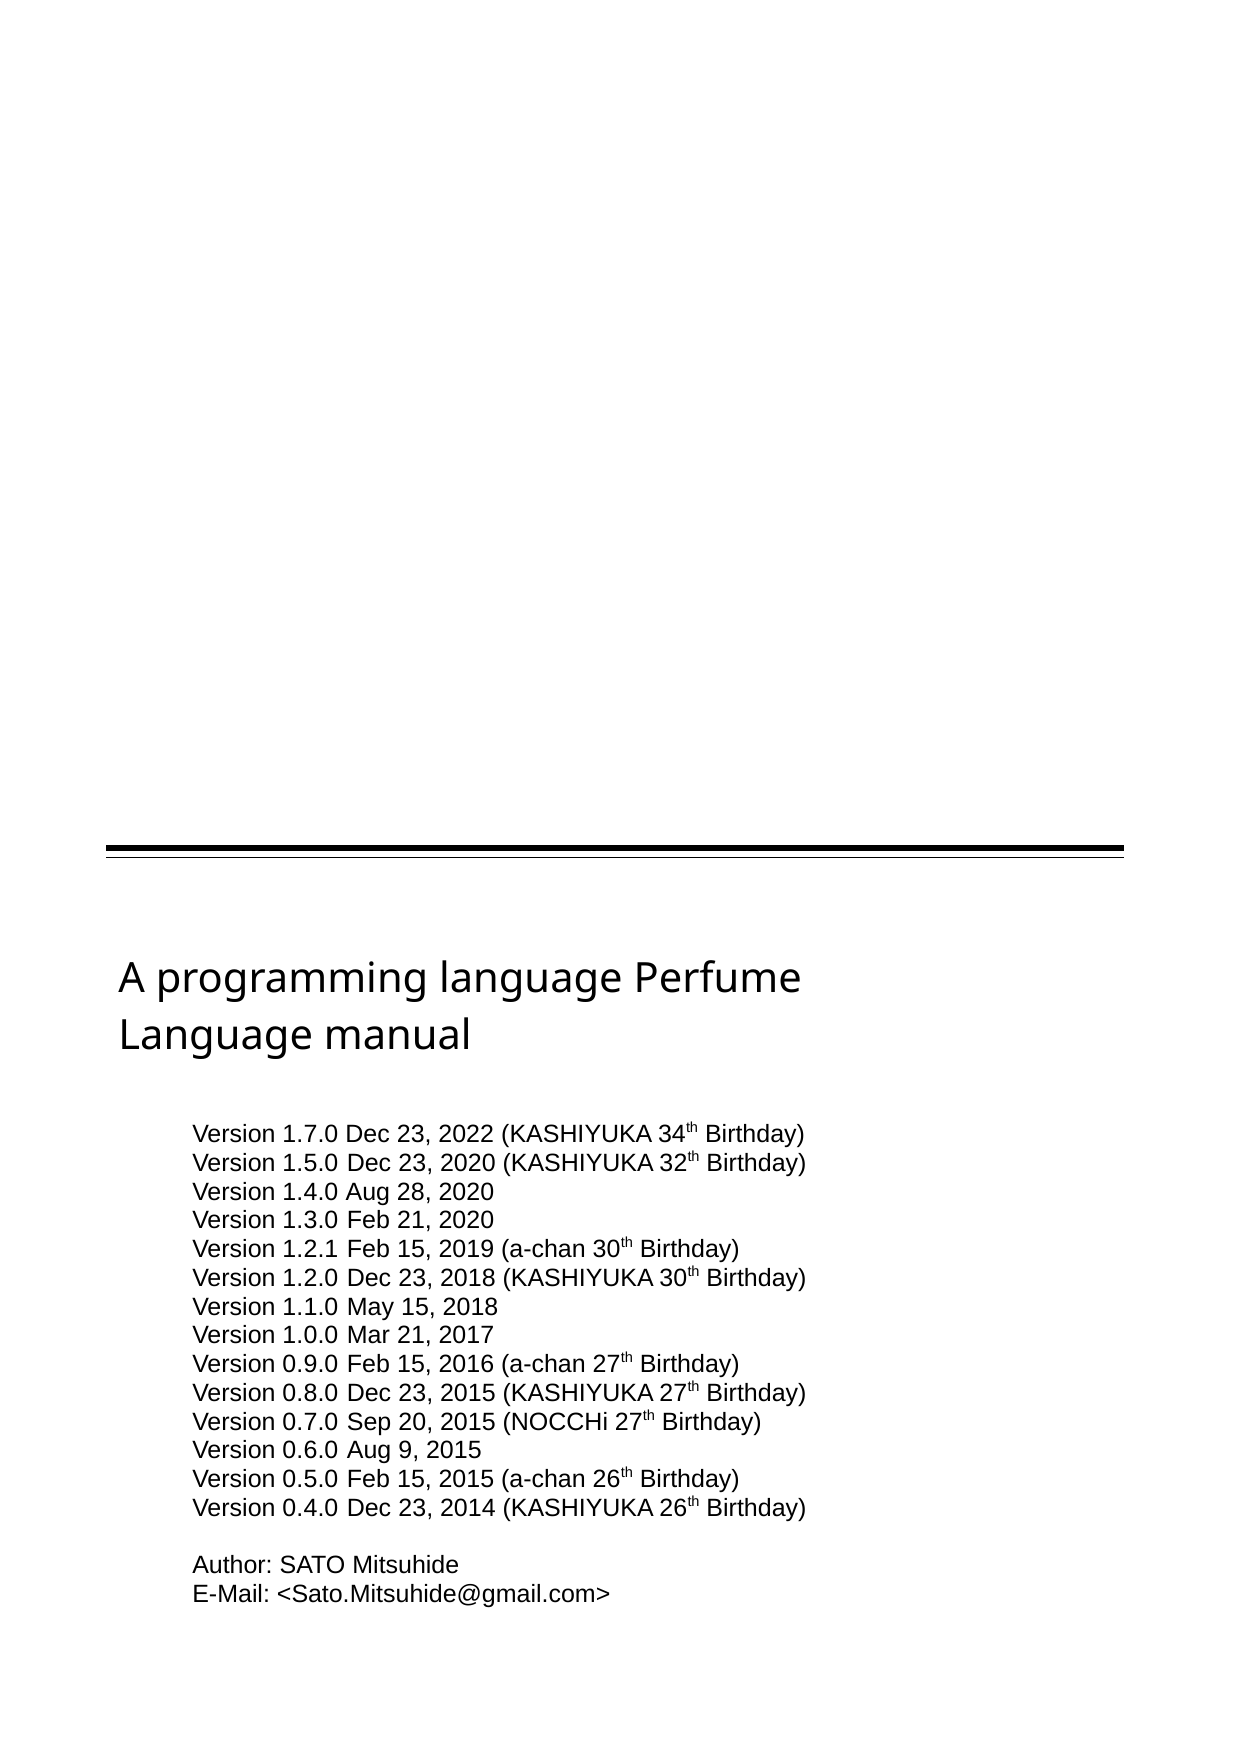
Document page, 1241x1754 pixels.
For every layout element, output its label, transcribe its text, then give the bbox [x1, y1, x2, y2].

text Version 1.3.0 Feb 21, 2020 [118, 1205, 1122, 1234]
text Version 0.9.0 Feb 15, 2016 (a-chan 27th Birthday) [118, 1349, 1122, 1378]
text A programming language Perfume [118, 948, 1122, 1005]
text Version 0.4.0 Dec 23, 2014 (KASHIYUKA 26th Birthday) [118, 1493, 1122, 1522]
text Version 1.0.0 Mar 21, 2017 [118, 1320, 1122, 1349]
text Author: SATO Mitsuhide [118, 1550, 1122, 1579]
text Version 1.1.0 May 15, 2018 [118, 1292, 1122, 1320]
text Version 1.2.0 Dec 23, 2018 (KASHIYUKA 30th Birthday) [118, 1263, 1122, 1292]
text Version 0.5.0 Feb 15, 2015 (a-chan 26th Birthday) [118, 1464, 1122, 1493]
text Language manual [118, 1005, 1122, 1062]
text Version 1.7.0 Dec 23, 2022 (KASHIYUKA 34th Birthday) [118, 1119, 1122, 1148]
text Version 0.7.0 Sep 20, 2015 (NOCCHi 27th Birthday) [118, 1407, 1122, 1435]
text E-Mail: <Sato.Mitsuhide@gmail.com> [118, 1579, 1122, 1608]
text Version 1.4.0 Aug 28, 2020 [118, 1177, 1122, 1205]
text Version 0.8.0 Dec 23, 2015 (KASHIYUKA 27th Birthday) [118, 1378, 1122, 1407]
text Version 1.5.0 Dec 23, 2020 (KASHIYUKA 32th Birthday) [118, 1148, 1122, 1177]
text Version 0.6.0 Aug 9, 2015 [118, 1435, 1122, 1464]
text Version 1.2.1 Feb 15, 2019 (a-chan 30th Birthday) [118, 1234, 1122, 1263]
